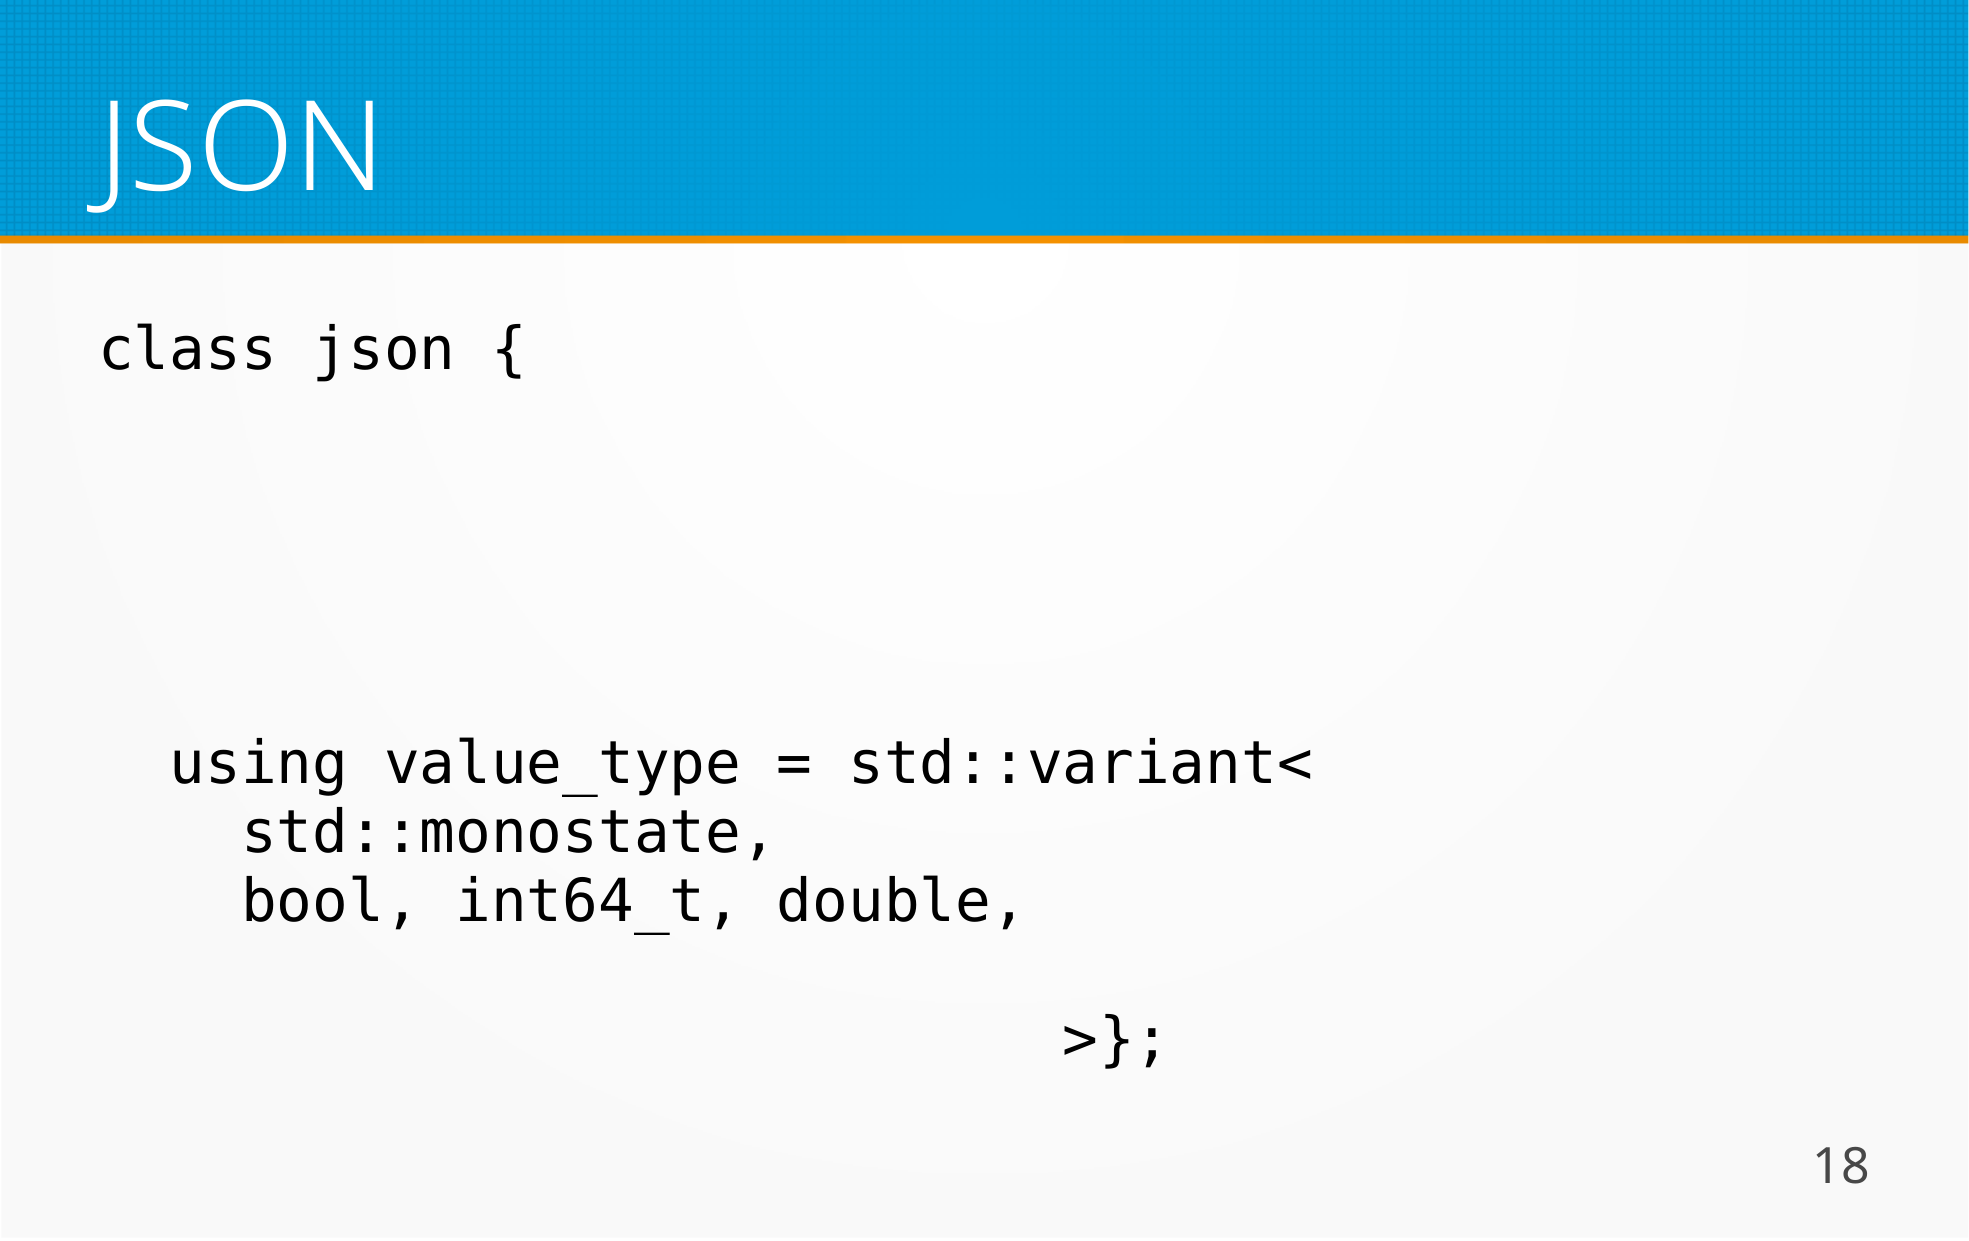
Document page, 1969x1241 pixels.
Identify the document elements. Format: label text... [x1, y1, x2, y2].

list class json { using value_type = std::variant< std::monostate, bool, int64_t, double, >}; [98, 315, 1861, 1081]
picture [0, 236, 1969, 1241]
title JSON [98, 19, 1870, 227]
